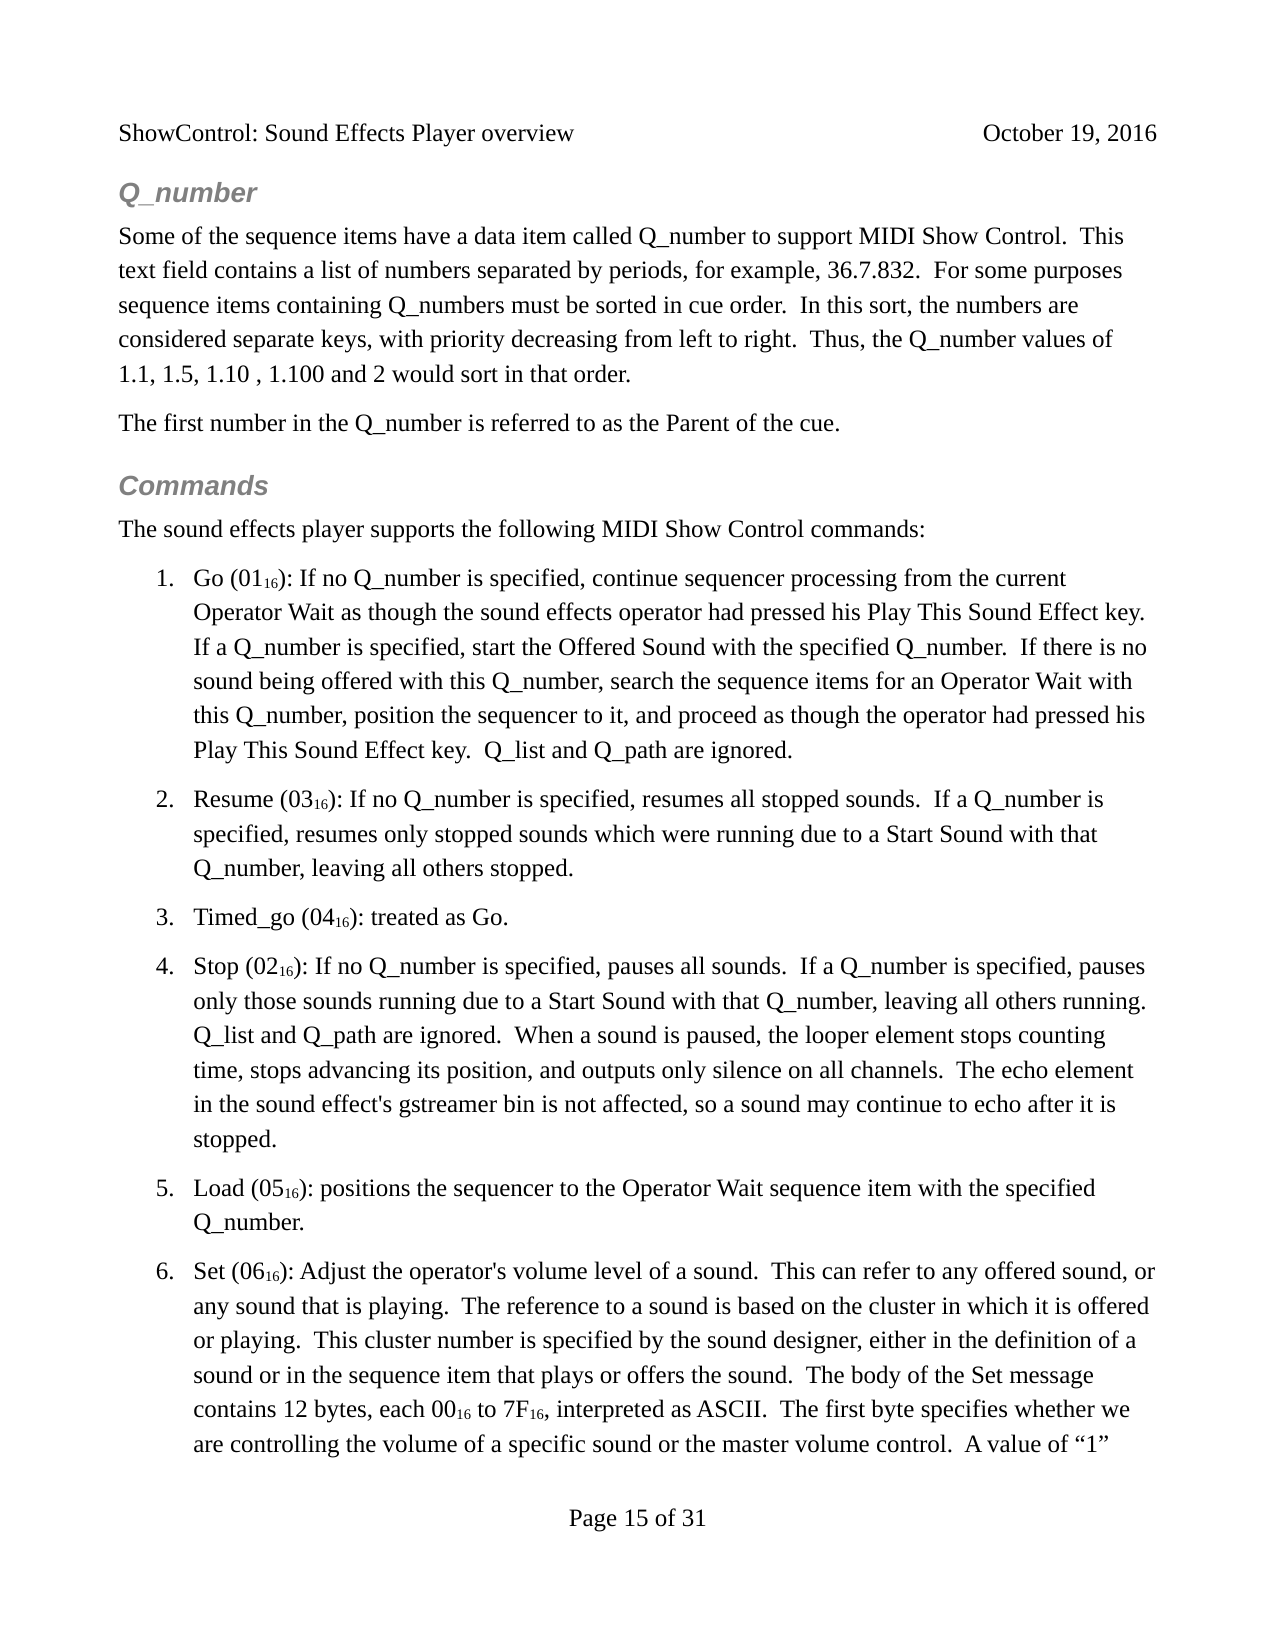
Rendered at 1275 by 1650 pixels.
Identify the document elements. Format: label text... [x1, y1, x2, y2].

subtitle Q_number [118, 176, 1157, 208]
list Timed_go (0416): treated as Go. [156, 902, 1157, 931]
subtitle Commands [118, 469, 1157, 501]
list Stop (0216): If no Q_number is specified, pauses all sounds. If a Q_number is specified, pauses only those sounds running due to a Start Sound with that Q_number, leaving all others running. Q_list and Q_path are ignored. When a sound is paused, the looper element stops counting time, stops advancing its position, and outputs only silence on all channels. The echo element in the sound effect's gstreamer bin is not affected, so a sound may continue to echo after it is stopped. [156, 951, 1157, 1152]
list Go (0116): If no Q_number is specified, continue sequencer processing from the current Operator Wait as though the sound effects operator had pressed his Play This Sound Effect key. If a Q_number is specified, start the Offered Sound with the specified Q_number. If there is no sound being offered with this Q_number, search the sequence items for an Operator Wait with this Q_number, position the sequencer to it, and proceed as though the operator had pressed his Play This Sound Effect key. Q_list and Q_path are ignored. [156, 563, 1157, 764]
text The sound effects player supports the following MIDI Show Control commands: [118, 514, 1157, 542]
list Resume (0316): If no Q_number is specified, resumes all stopped sounds. If a Q_number is specified, resumes only stopped sounds which were running due to a Start Sound with that Q_number, leaving all others stopped. [156, 784, 1157, 882]
list Set (0616): Adjust the operator's volume level of a sound. This can refer to any offered sound, or any sound that is playing. The reference to a sound is based on the cluster in which it is offered or playing. This cluster number is specified by the sound designer, either in the definition of a sound or in the sequence item that plays or offers the sound. The body of the Set message contains 12 bytes, each 0016 to 7F16, interpreted as ASCII. The first byte specifies whether we are controlling the volume of a specific sound or the master volume control. A value of “1” [156, 1256, 1157, 1457]
list Load (0516): positions the sequencer to the Operator Wait sequence item with the specified Q_number. [156, 1173, 1157, 1236]
text The first number in the Q_number is referred to as the Parent of the cue. [118, 408, 1157, 436]
text Some of the sequence items have a data item called Q_number to support MIDI Show Control. This text field contains a list of numbers separated by periods, for example, 36.7.832. For some purposes sequence items containing Q_numbers must be sorted in cue order. In this sort, the numbers are considered separate keys, with priority decreasing from left to right. Thus, the Q_number values of 1.1, 1.5, 1.10 , 1.100 and 2 would sort in that order. [118, 221, 1157, 387]
